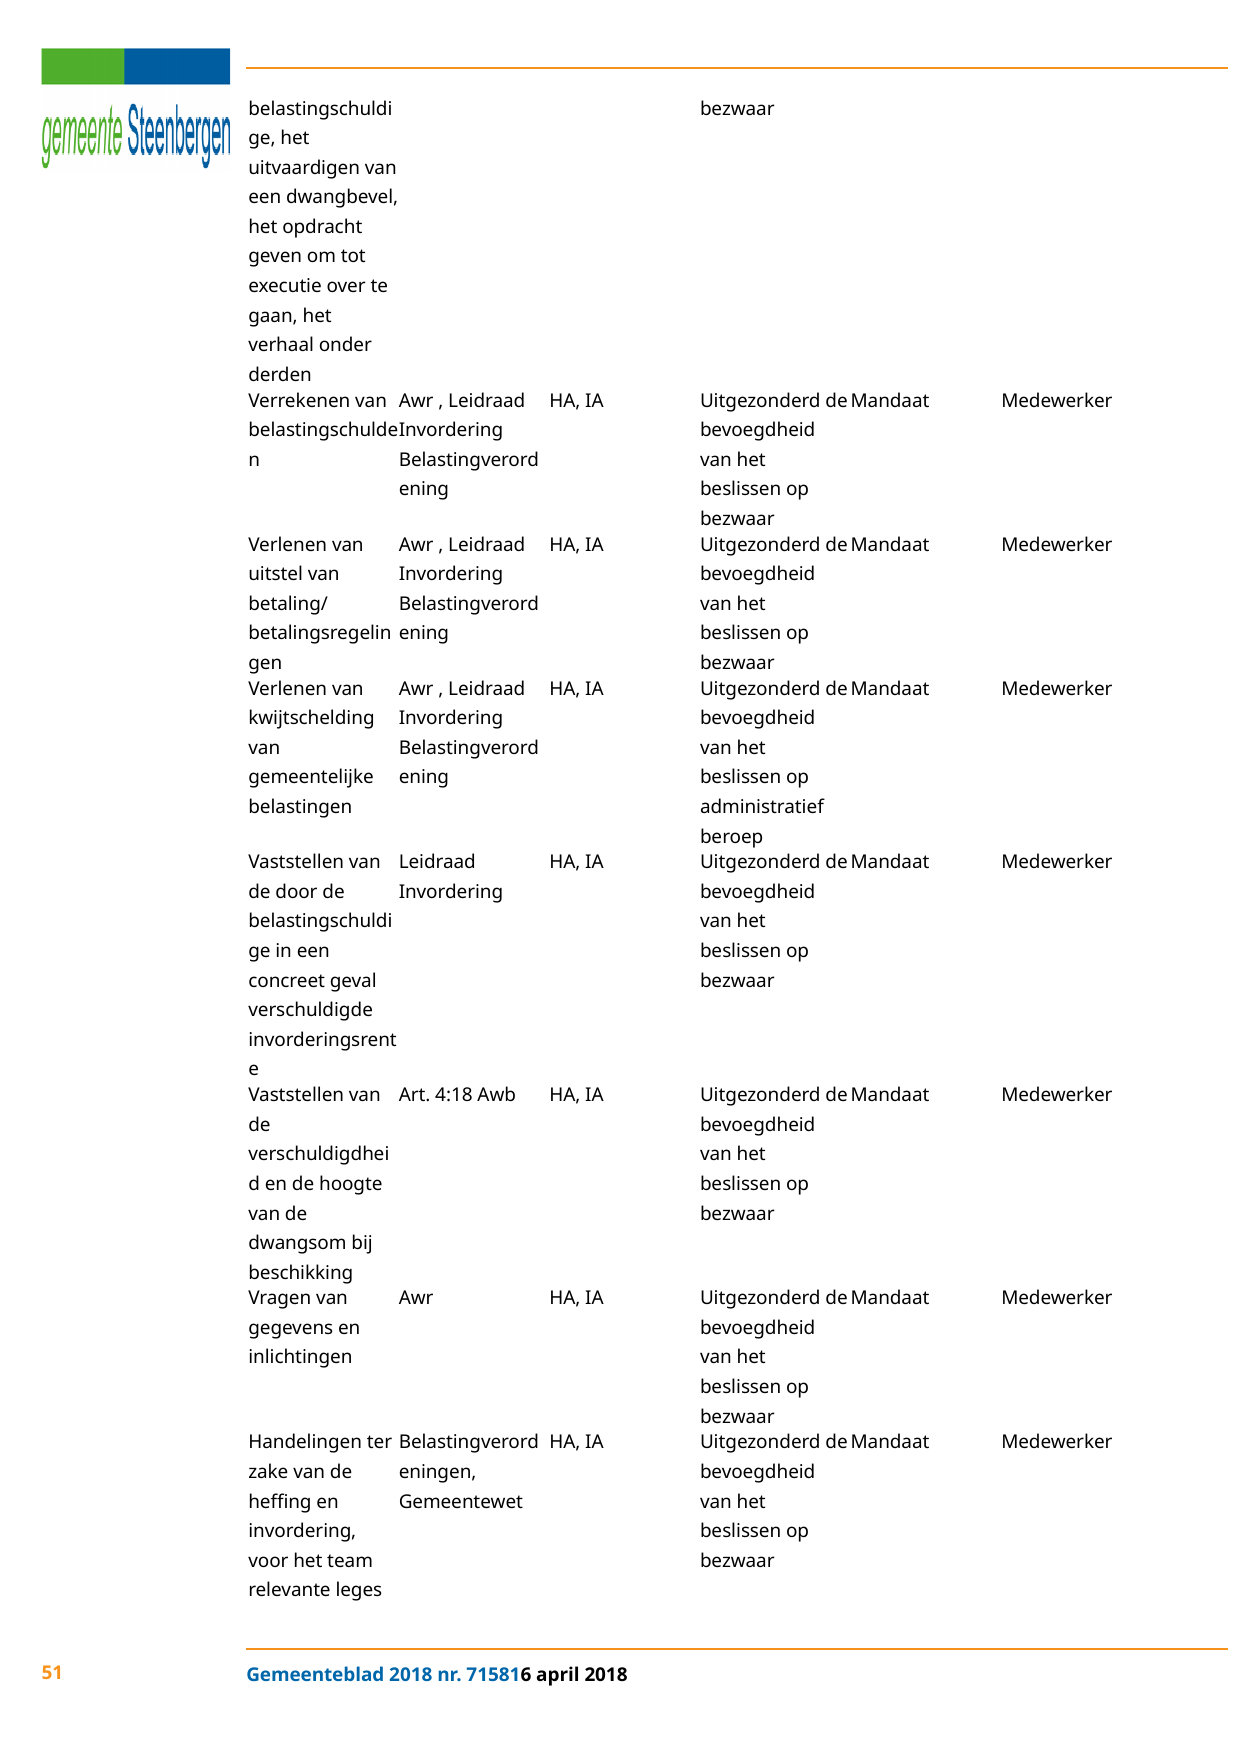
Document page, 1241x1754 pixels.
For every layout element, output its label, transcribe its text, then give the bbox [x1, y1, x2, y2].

table_cell Uitgezonderd de bevoegdheid van het beslissen op bezwaar [700, 1285, 850, 1429]
table_cell Vragen van gegevens en inlichtingen [248, 1285, 398, 1429]
table_cell Uitgezonderd de bevoegdheid van het beslissen op bezwaar [700, 1081, 850, 1284]
table_cell Verlenen van uitstel van betaling/ betalingsregelingen [248, 531, 398, 675]
table_cell Vaststellen van de door de belastingschuldige in een concreet geval verschuldigde invorderingsrente [248, 849, 398, 1081]
table_cell Uitgezonderd de bevoegdheid van het beslissen op bezwaar [700, 1429, 850, 1602]
table_cell Medewerker [1001, 531, 1152, 675]
table_cell Uitgezonderd de bevoegdheid van het beslissen op bezwaar [700, 849, 850, 1081]
picture [41, 47, 231, 172]
table_cell [399, 95, 549, 387]
table_cell Mandaat [850, 1081, 1001, 1284]
table_cell HA, IA [549, 1429, 700, 1602]
table_cell Mandaat [850, 531, 1001, 675]
table_cell Medewerker [1001, 1081, 1152, 1284]
table_cell HA, IA [549, 675, 700, 848]
table_cell belastingschuldige, het uitvaardigen van een dwangbevel, het opdracht geven om tot executie over te gaan, het verhaal onder derden [248, 95, 398, 387]
table_cell Medewerker [1001, 675, 1152, 848]
table_cell Art. 4:18 Awb [399, 1081, 549, 1284]
table_cell Verlenen van kwijtschelding van gemeentelijke belastingen [248, 675, 398, 848]
table_cell Handelingen ter zake van de heffing en invordering, voor het team relevante leges [248, 1429, 398, 1602]
table_cell HA, IA [549, 1285, 700, 1429]
table_cell Vaststellen van de verschuldigdheid en de hoogte van de dwangsom bij beschikking [248, 1081, 398, 1284]
table_cell Medewerker [1001, 849, 1152, 1081]
table_cell Medewerker [1001, 1285, 1152, 1429]
table_cell Leidraad Invordering [399, 849, 549, 1081]
table_cell HA, IA [549, 531, 700, 675]
table_cell [1001, 95, 1152, 387]
table_cell [850, 95, 1001, 387]
table_cell bezwaar [700, 95, 850, 387]
table_cell Mandaat [850, 1285, 1001, 1429]
table_cell HA, IA [549, 849, 700, 1081]
table_cell Awr , Leidraad Invordering Belastingverordening [399, 675, 549, 848]
table_cell Uitgezonderd de bevoegdheid van het beslissen op bezwaar [700, 531, 850, 675]
table_cell Mandaat [850, 675, 1001, 848]
table_cell Belastingverordeningen, Gemeentewet [399, 1429, 549, 1602]
table_cell [549, 95, 700, 387]
table_cell Awr , Leidraad Invordering Belastingverordening [399, 387, 549, 531]
table_cell Uitgezonderd de bevoegdheid van het beslissen op bezwaar [700, 387, 850, 531]
table_cell Mandaat [850, 1429, 1001, 1602]
table_cell Medewerker [1001, 1429, 1152, 1602]
table_cell HA, IA [549, 387, 700, 531]
table_cell HA, IA [549, 1081, 700, 1284]
table_cell Mandaat [850, 849, 1001, 1081]
table_cell Mandaat [850, 387, 1001, 531]
table_cell Uitgezonderd de bevoegdheid van het beslissen op administratief beroep [700, 675, 850, 848]
table_cell Verrekenen van belastingschulden [248, 387, 398, 531]
table_cell Awr , Leidraad Invordering Belastingverordening [399, 531, 549, 675]
table_cell Awr [399, 1285, 549, 1429]
table_cell Medewerker [1001, 387, 1152, 531]
